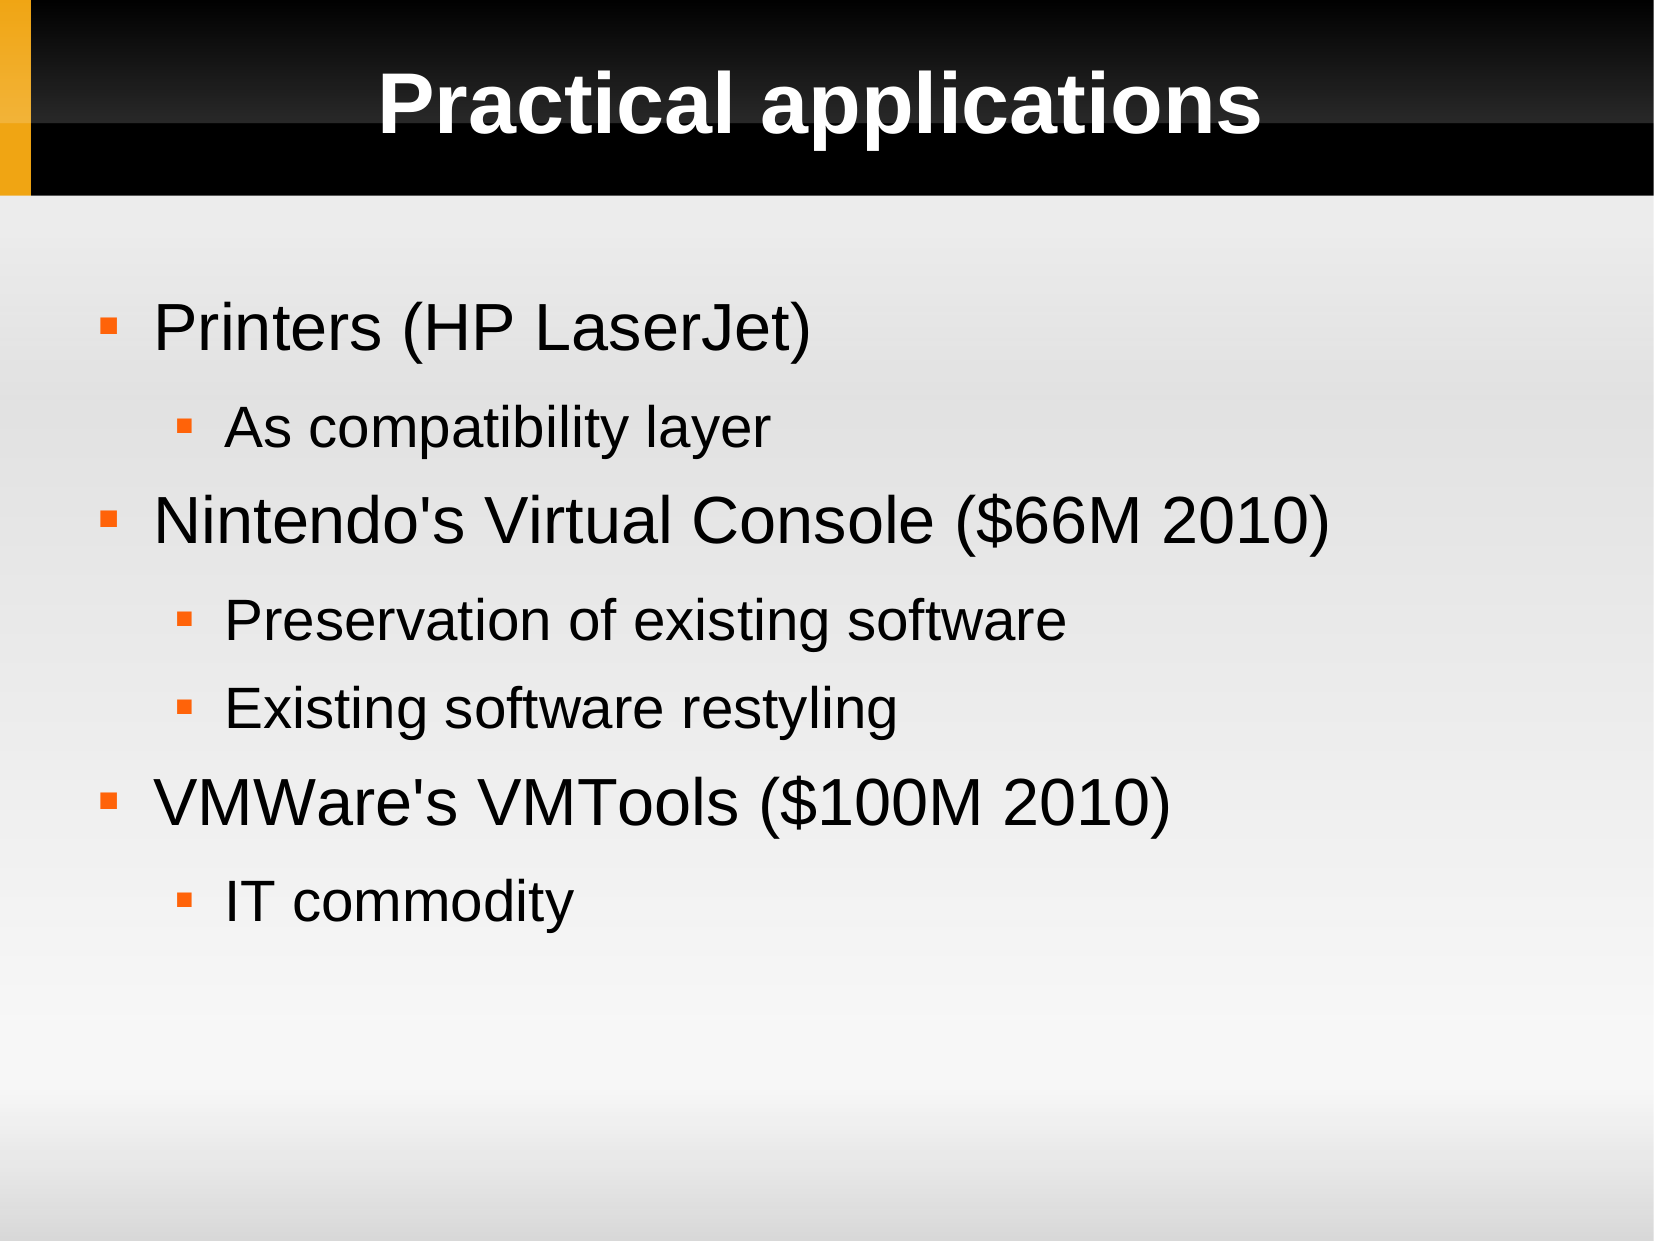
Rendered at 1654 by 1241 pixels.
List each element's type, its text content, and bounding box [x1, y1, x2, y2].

picture [0, 0, 1654, 1241]
list Printers (HP LaserJet) As compatibility layer Nintendo's Virtual Console ($66M 2010) Preservation of existing software Existing software restyling VMWare's VMTools ($100M 2010) IT commodity [82, 290, 1571, 1094]
title Practical applications [76, 7, 1565, 200]
